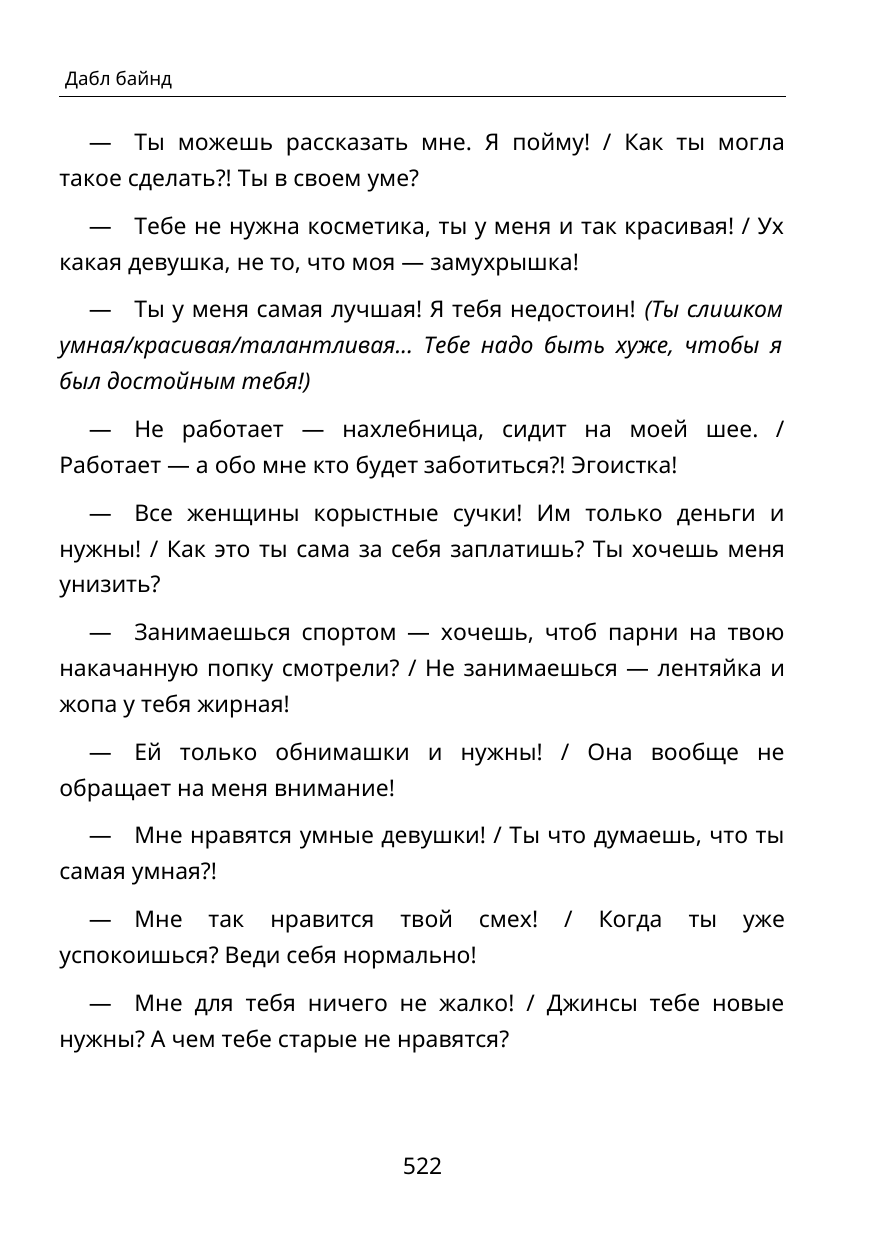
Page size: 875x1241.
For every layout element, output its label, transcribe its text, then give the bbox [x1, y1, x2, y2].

list Не работает — нахлебница, сидит на моей шее. / Работает — а обо мне кто будет заботиться?! Эгоистка! [59, 413, 786, 480]
list Все женщины корыстные сучки! Им только деньги и нужны! / Как это ты сама за себя заплатишь? Ты хочешь меня унизить? [59, 497, 786, 600]
list Мне для тебя ничего не жалко! / Джинсы тебе новые нужны? А чем тебе старые не нравятся? [59, 987, 786, 1054]
list Ты можешь рассказать мне. Я пойму! / Как ты могла такое сделать?! Ты в своем уме? [59, 126, 786, 193]
list Тебе не нужна косметика, ты у меня и так красивая! / Ух какая девушка, не то, что моя — замухрышка! [59, 210, 786, 277]
list Ты у меня самая лучшая! Я тебя недостоин! (Ты слишком умная/красивая/талантливая... Тебе надо быть хуже, чтобы я был достойным тебя!) [59, 293, 786, 396]
list Мне нравятся умные девушки! / Ты что думаешь, что ты самая умная?! [59, 819, 786, 887]
list Занимаешься спортом — хочешь, чтоб парни на твою накачанную попку смотрели? / Не занимаешься — лентяйка и жопа у тебя жирная! [59, 616, 786, 719]
list Мне так нравится твой смех! / Когда ты уже успокоишься? Веди себя нормально! [59, 903, 786, 970]
list Ей только обнимашки и нужны! / Она вообще не обращает на меня внимание! [59, 736, 786, 803]
